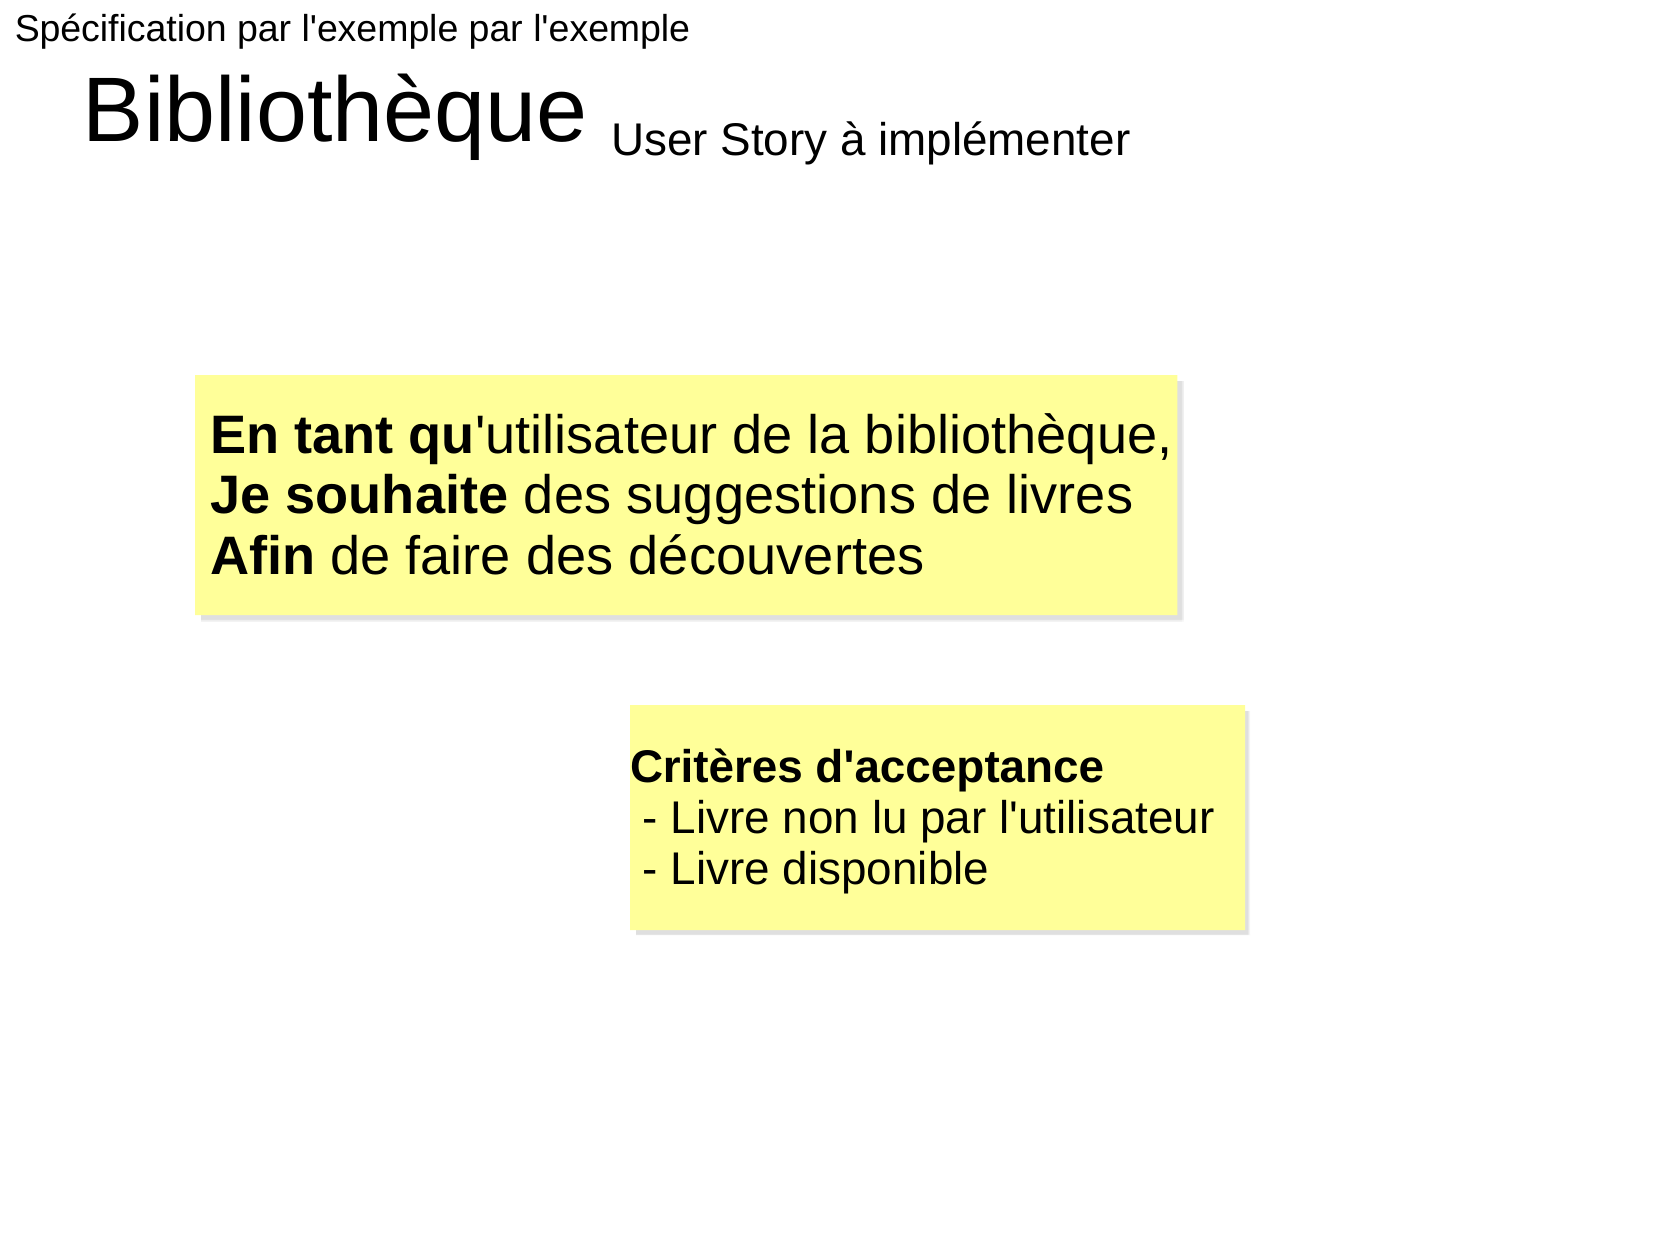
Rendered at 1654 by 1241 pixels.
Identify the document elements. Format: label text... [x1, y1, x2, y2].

subtitle En tant qu'utilisateur de la bibliothèque, Je souhaite des suggestions de livres Afin de faire des découvertes [195, 375, 1178, 616]
text_box Spécification par l'exemple par l'exemple [0, 0, 706, 57]
title Bibliothèque [82, 5, 1571, 213]
text_box User Story à implémenter [596, 106, 1146, 173]
text_box Critères d'acceptance - Livre non lu par l'utilisateur - Livre disponible [630, 705, 1246, 931]
